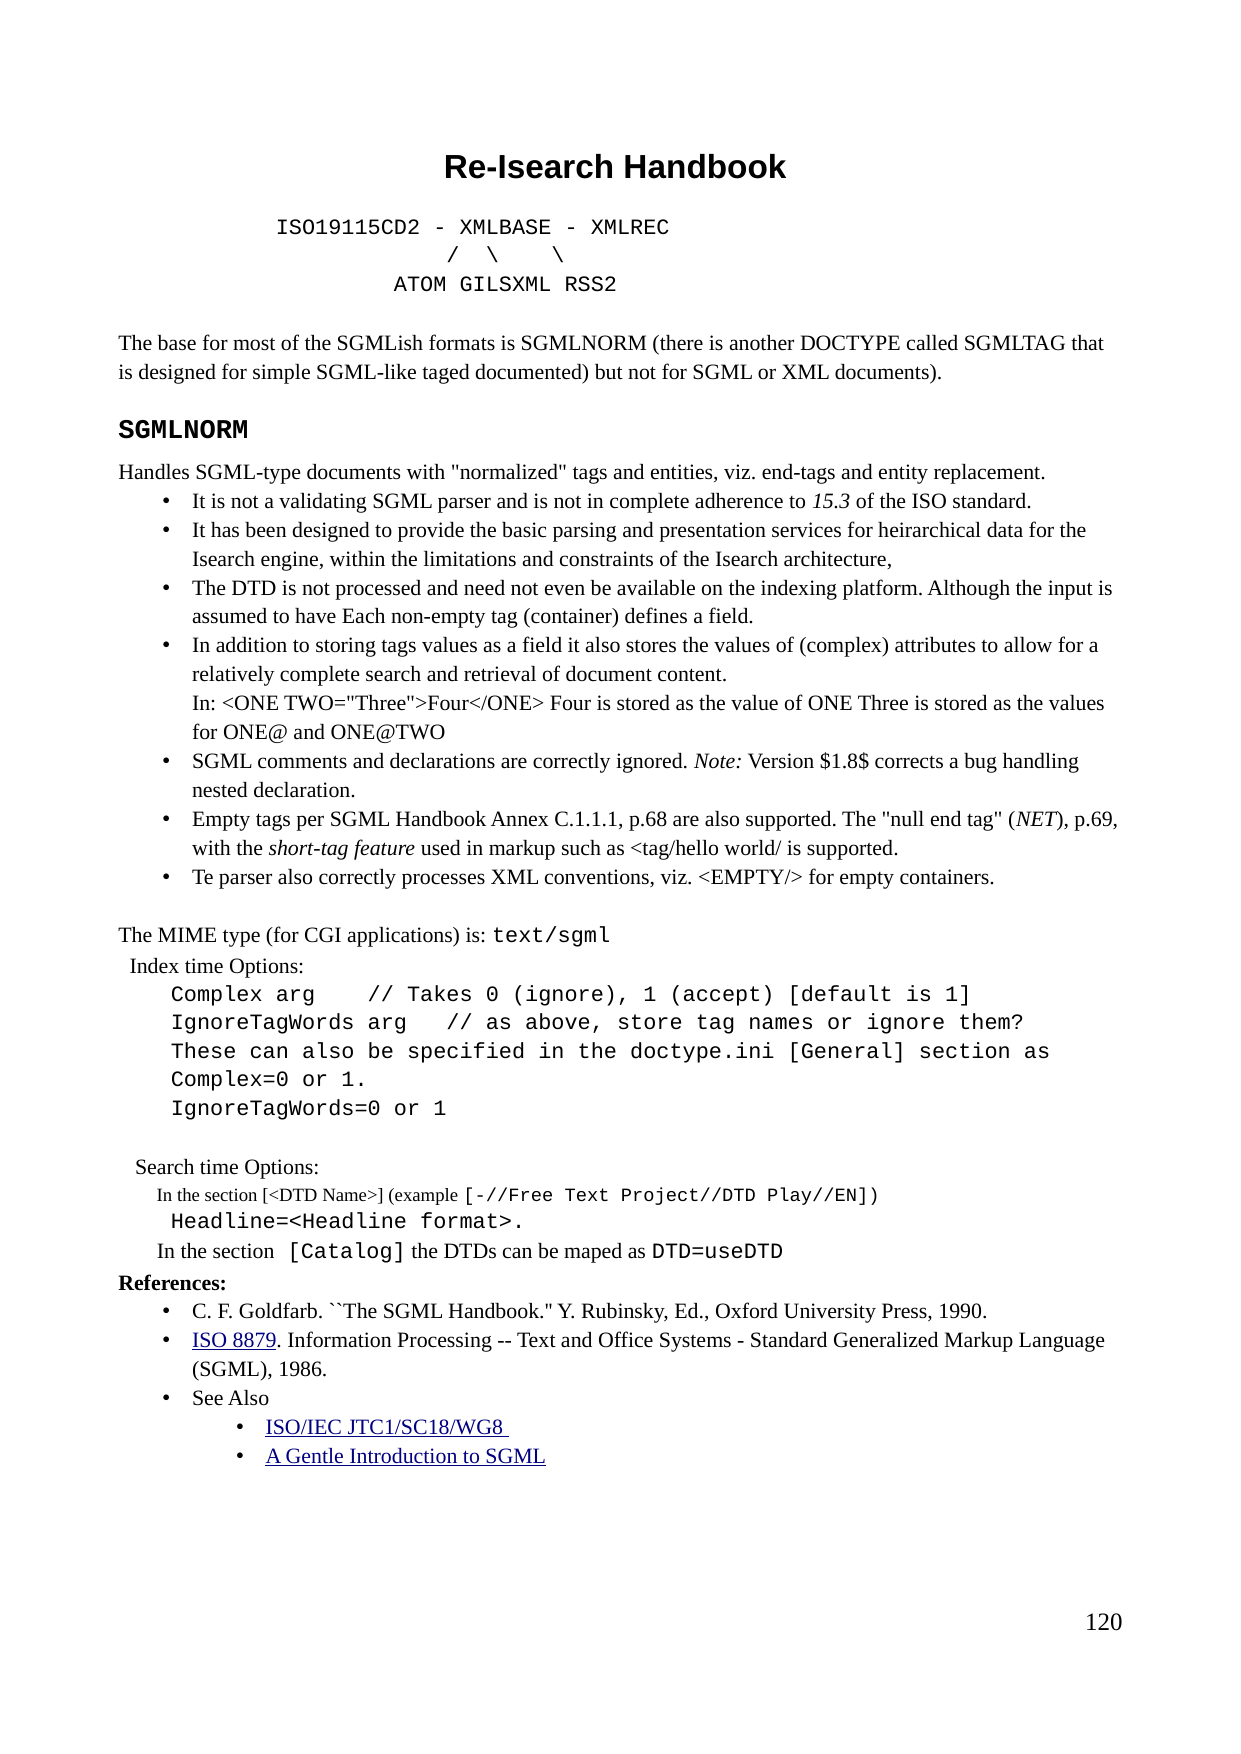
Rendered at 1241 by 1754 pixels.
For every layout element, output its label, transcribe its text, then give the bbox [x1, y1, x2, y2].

list The DTD is not processed and need not even be available on the indexing platform. Although the input is assumed to have Each non-empty tag (container) defines a field. [162, 574, 1122, 629]
text The MIME type (for CGI applications) is: text/sgml [118, 922, 1122, 949]
subtitle SGMLNORM [118, 416, 1122, 446]
list It has been designed to provide the basic parsing and presentation services for heirarchical data for the Isearch engine, within the limitations and constraints of the Isearch architecture, [162, 517, 1122, 571]
text Complex arg // Takes 0 (ignore), 1 (accept) [default is 1] [118, 983, 1122, 1008]
list Te parser also correctly processes XML conventions, viz. <EMPTY/> for empty containers. [162, 864, 1122, 889]
text / \ \ [118, 245, 1122, 269]
list Empty tags per SGML Handbook Annex C.1.1.1, p.68 are also supported. The "null end tag" (NET), p.69, with the short-tag feature used in markup such as <tag/hello world/ is supported. [162, 806, 1122, 860]
list A Gentle Introduction to SGML [236, 1443, 1122, 1468]
text In the section [<DTD Name>] (example [-//Free Text Project//DTD Play//EN]) [118, 1183, 1122, 1207]
list ISO/IEC JTC1/SC18/WG8 [236, 1414, 1122, 1439]
list In addition to storing tags values as a field it also stores the values of (complex) attributes to allow for a relatively complete search and retrieval of document content. [162, 632, 1122, 687]
text References: [118, 1269, 1122, 1295]
text IgnoreTagWords arg // as above, store tag names or ignore them? [118, 1011, 1122, 1036]
list C. F. Goldfarb. ``The SGML Handbook.'' Y. Rubinsky, Ed., Oxford University Press, 1990. [162, 1298, 1122, 1324]
text Headline=<Headline format>. [118, 1210, 1122, 1235]
text Search time Options: [118, 1154, 1122, 1180]
text ISO19115CD2 - XMLBASE - XMLREC [118, 216, 1122, 241]
text IgnoreTagWords=0 or 1 [118, 1097, 1122, 1121]
list See Also [162, 1385, 1122, 1411]
text Index time Options: [118, 953, 1122, 979]
text In the section [Catalog] the DTDs can be maped as DTD=useDTD [118, 1238, 1122, 1266]
text Complex=0 or 1. [118, 1068, 1122, 1093]
list In: <ONE TWO="Three">Four</ONE> Four is stored as the value of ONE Three is stored as the values for ONE@ and ONE@TWO [162, 690, 1122, 744]
text Handles SGML-type documents with "normalized" tags and entities, viz. end-tags and entity replacement. [118, 459, 1122, 484]
text ATOM GILSXML RSS2 [118, 273, 1122, 298]
list SGML comments and declarations are correctly ignored. Note: Version $1.8$ corrects a bug handling nested declaration. [162, 748, 1122, 802]
text The base for most of the SGMLish formats is SGMLNORM (there is another DOCTYPE called SGMLTAG that is designed for simple SGML-like taged documented) but not for SGML or XML documents). [118, 330, 1122, 384]
list ISO 8879. Information Processing -- Text and Office Systems - Standard Generalized Markup Language (SGML), 1986. [162, 1327, 1122, 1382]
text These can also be specified in the doctype.ini [General] section as [118, 1040, 1122, 1064]
list It is not a validating SGML parser and is not in complete adherence to 15.3 of the ISO standard. [162, 488, 1122, 513]
